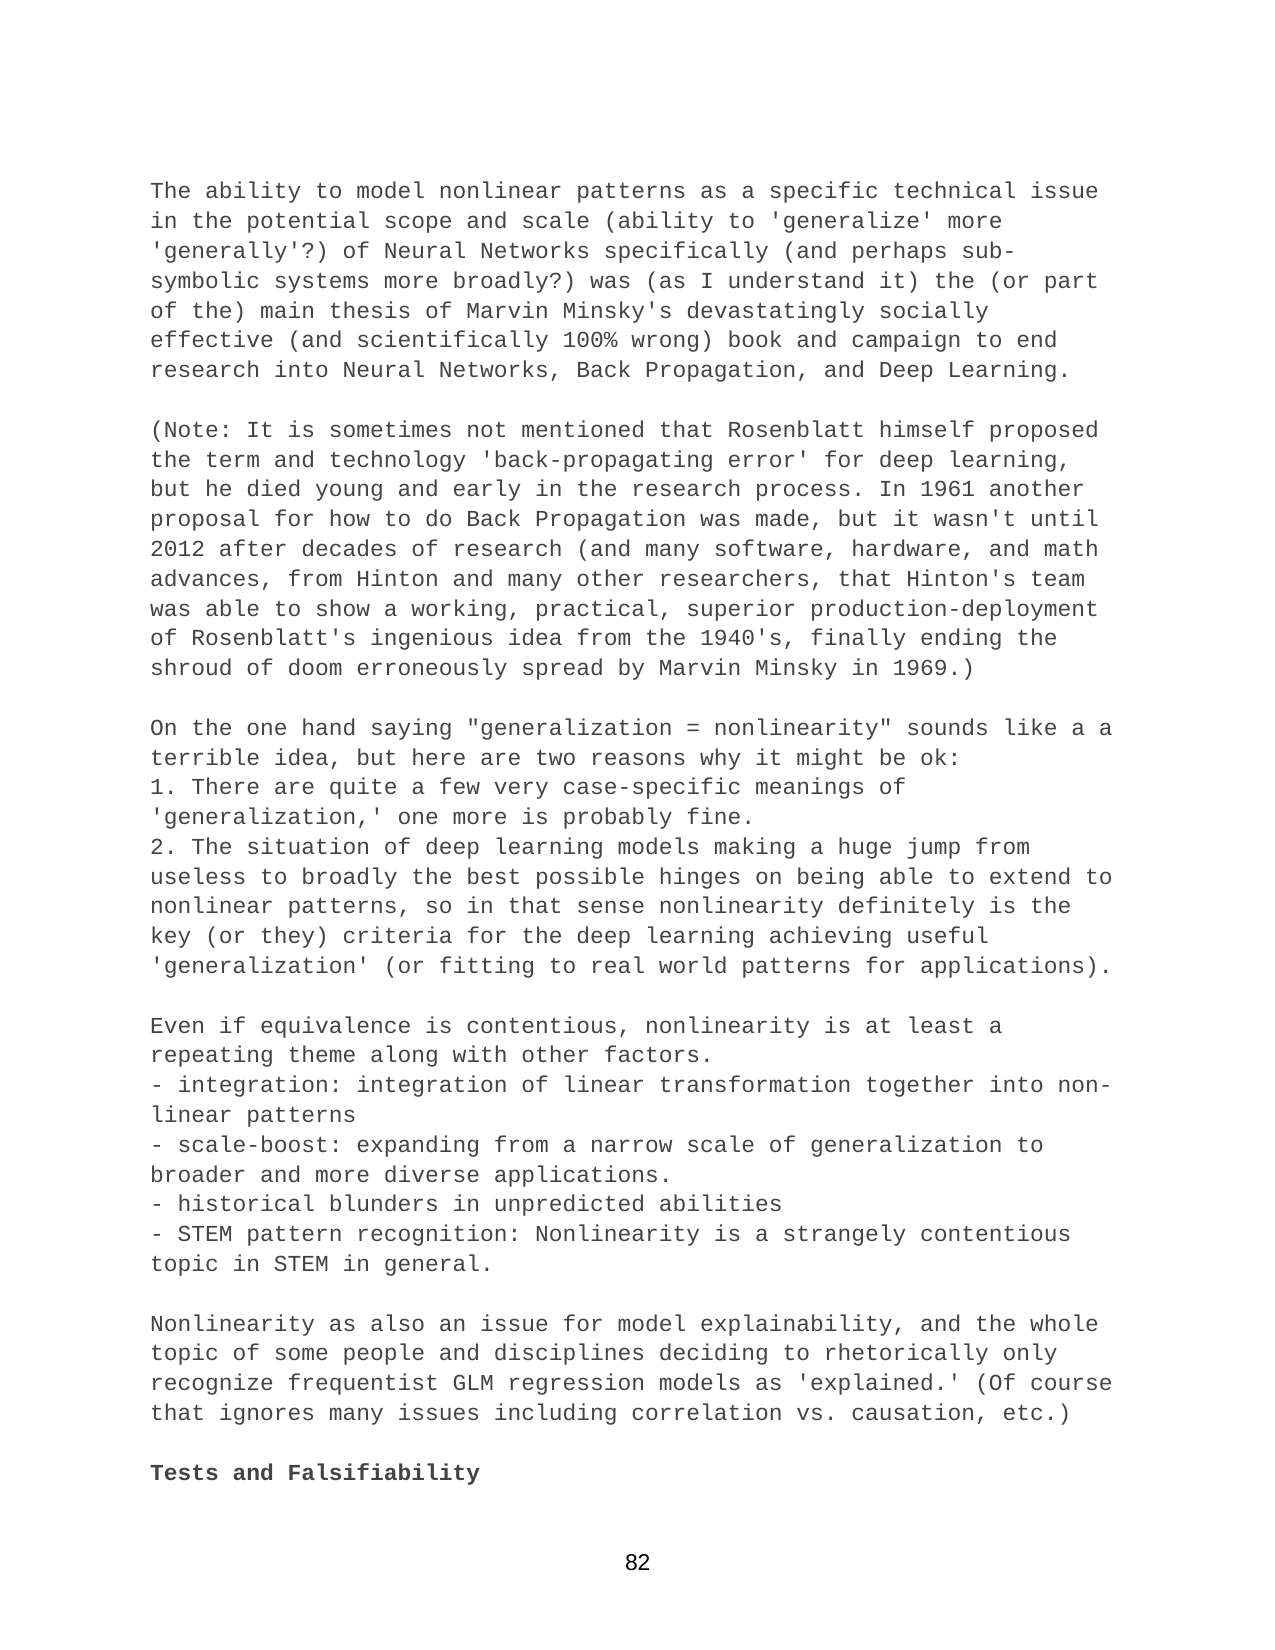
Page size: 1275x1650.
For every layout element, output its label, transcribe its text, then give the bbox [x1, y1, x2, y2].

text Nonlinearity as also an issue for model explainability, and the whole topic of some people and disciplines deciding to rhetorically only recognize frequentist GLM regression models as 'explained.' (Of course that ignores many issues including correlation vs. causation, etc.) [150, 1312, 1125, 1427]
text - historical blunders in unpredicted abilities [150, 1193, 1125, 1219]
text 2. The situation of deep learning models making a huge jump from useless to broadly the best possible hinges on being able to extend to nonlinear patterns, so in that sense nonlinearity definitely is the key (or they) criteria for the deep learning achieving useful 'generalization' (or fitting to real world patterns for applications). [150, 835, 1125, 980]
text 1. There are quite a few very case-specific meanings of 'generalization,' one more is probably fine. [150, 776, 1125, 831]
text On the one hand saying "generalization = nonlinearity" sounds like a a terrible idea, but here are two reasons why it might be ok: [150, 716, 1125, 772]
text - STEM pattern recognition: Nonlinearity is a strangely contentious topic in STEM in general. [150, 1222, 1125, 1278]
text The ability to model nonlinear patterns as a specific technical issue in the potential scope and scale (ability to 'generalize' more 'generally'?) of Neural Networks specifically (and perhaps sub-symbolic systems more broadly?) was (as I understand it) the (or part of the) main thesis of Marvin Minsky's devastatingly socially effective (and scientifically 100% wrong) book and campaign to end research into Neural Networks, Back Propagation, and Deep Learning. [150, 180, 1125, 384]
text (Note: It is sometimes not mentioned that Rosenblatt himself proposed the term and technology 'back-propagating error' for deep learning, but he died young and early in the research process. In 1961 another proposal for how to do Back Propagation was made, but it wasn't until 2012 after decades of research (and many software, hardware, and math advances, from Hinton and many other researchers, that Hinton's team was able to show a working, practical, superior production-deployment of Rosenblatt's ingenious idea from the 1940's, finally ending the shroud of doom erroneously spread by Marvin Minsky in 1969.) [150, 418, 1125, 682]
text Tests and Falsifiability [150, 1461, 1125, 1487]
text - scale-boost: expanding from a narrow scale of generalization to broader and more diverse applications. [150, 1133, 1125, 1189]
text - integration: integration of linear transformation together into non-linear patterns [150, 1073, 1125, 1129]
text Even if equivalence is contentious, nonlinearity is at least a repeating theme along with other factors. [150, 1014, 1125, 1070]
